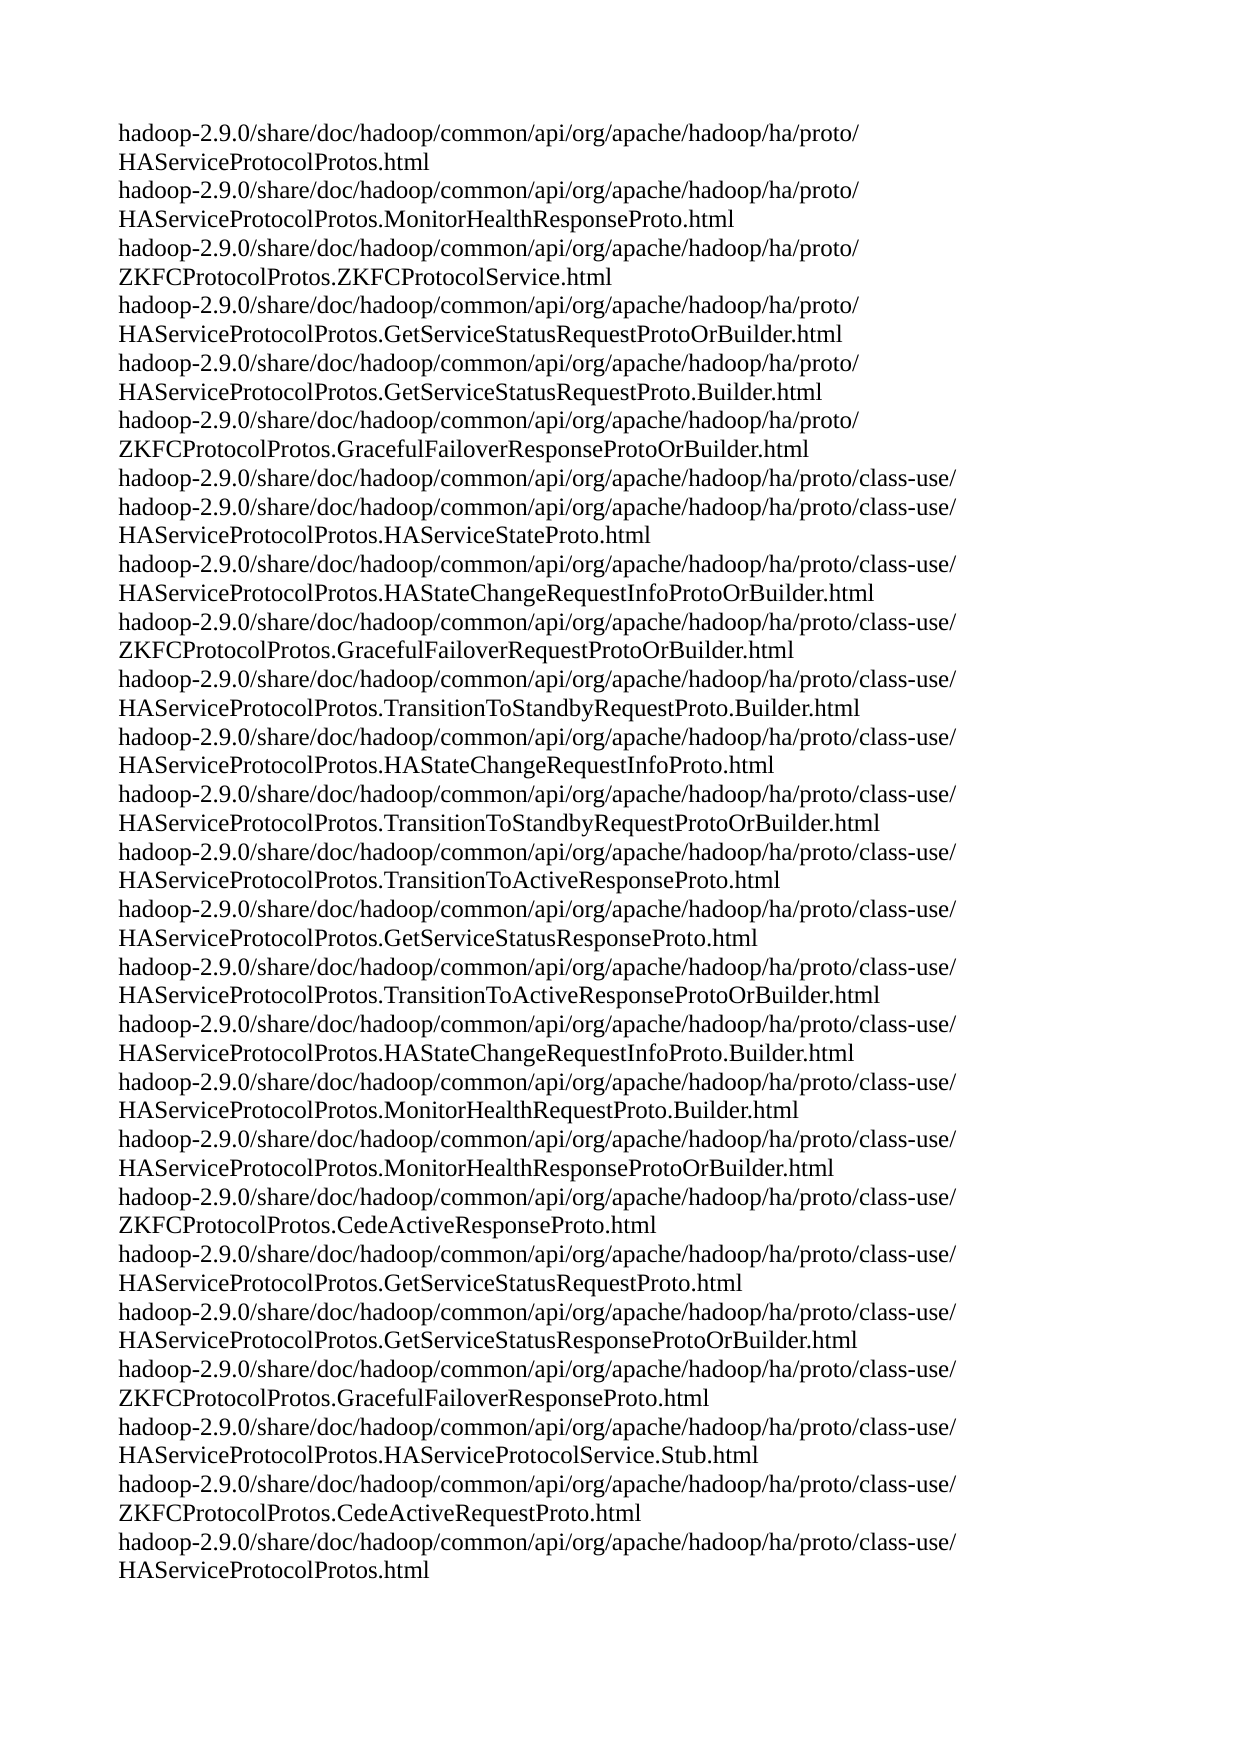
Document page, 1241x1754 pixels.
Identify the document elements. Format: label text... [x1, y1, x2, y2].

text hadoop-2.9.0/share/doc/hadoop/common/api/org/apache/hadoop/ha/proto/class-use/HAServiceProtocolProtos.HAStateChangeRequestInfoProto.Builder.html [118, 1009, 1122, 1067]
text hadoop-2.9.0/share/doc/hadoop/common/api/org/apache/hadoop/ha/proto/class-use/HAServiceProtocolProtos.GetServiceStatusRequestProto.html [118, 1239, 1122, 1297]
text hadoop-2.9.0/share/doc/hadoop/common/api/org/apache/hadoop/ha/proto/class-use/HAServiceProtocolProtos.MonitorHealthResponseProtoOrBuilder.html [118, 1124, 1122, 1182]
text hadoop-2.9.0/share/doc/hadoop/common/api/org/apache/hadoop/ha/proto/class-use/HAServiceProtocolProtos.MonitorHealthRequestProto.Builder.html [118, 1067, 1122, 1124]
text hadoop-2.9.0/share/doc/hadoop/common/api/org/apache/hadoop/ha/proto/class-use/ZKFCProtocolProtos.CedeActiveRequestProto.html [118, 1469, 1122, 1527]
text hadoop-2.9.0/share/doc/hadoop/common/api/org/apache/hadoop/ha/proto/class-use/HAServiceProtocolProtos.HAServiceStateProto.html [118, 492, 1122, 549]
text hadoop-2.9.0/share/doc/hadoop/common/api/org/apache/hadoop/ha/proto/class-use/HAServiceProtocolProtos.GetServiceStatusResponseProtoOrBuilder.html [118, 1297, 1122, 1354]
text hadoop-2.9.0/share/doc/hadoop/common/api/org/apache/hadoop/ha/proto/class-use/HAServiceProtocolProtos.HAServiceProtocolService.Stub.html [118, 1412, 1122, 1469]
text hadoop-2.9.0/share/doc/hadoop/common/api/org/apache/hadoop/ha/proto/HAServiceProtocolProtos.GetServiceStatusRequestProto.Builder.html [118, 348, 1122, 406]
text hadoop-2.9.0/share/doc/hadoop/common/api/org/apache/hadoop/ha/proto/class-use/HAServiceProtocolProtos.TransitionToStandbyRequestProto.Builder.html [118, 664, 1122, 722]
text hadoop-2.9.0/share/doc/hadoop/common/api/org/apache/hadoop/ha/proto/class-use/HAServiceProtocolProtos.HAStateChangeRequestInfoProtoOrBuilder.html [118, 549, 1122, 607]
text hadoop-2.9.0/share/doc/hadoop/common/api/org/apache/hadoop/ha/proto/class-use/ZKFCProtocolProtos.GracefulFailoverResponseProto.html [118, 1354, 1122, 1412]
text hadoop-2.9.0/share/doc/hadoop/common/api/org/apache/hadoop/ha/proto/class-use/HAServiceProtocolProtos.TransitionToActiveResponseProtoOrBuilder.html [118, 952, 1122, 1009]
text hadoop-2.9.0/share/doc/hadoop/common/api/org/apache/hadoop/ha/proto/class-use/HAServiceProtocolProtos.GetServiceStatusResponseProto.html [118, 894, 1122, 952]
text hadoop-2.9.0/share/doc/hadoop/common/api/org/apache/hadoop/ha/proto/class-use/ZKFCProtocolProtos.GracefulFailoverRequestProtoOrBuilder.html [118, 607, 1122, 664]
text hadoop-2.9.0/share/doc/hadoop/common/api/org/apache/hadoop/ha/proto/HAServiceProtocolProtos.html [118, 118, 1122, 176]
text hadoop-2.9.0/share/doc/hadoop/common/api/org/apache/hadoop/ha/proto/class-use/HAServiceProtocolProtos.html [118, 1527, 1122, 1584]
text hadoop-2.9.0/share/doc/hadoop/common/api/org/apache/hadoop/ha/proto/class-use/HAServiceProtocolProtos.TransitionToStandbyRequestProtoOrBuilder.html [118, 779, 1122, 837]
text hadoop-2.9.0/share/doc/hadoop/common/api/org/apache/hadoop/ha/proto/class-use/ZKFCProtocolProtos.CedeActiveResponseProto.html [118, 1182, 1122, 1239]
text hadoop-2.9.0/share/doc/hadoop/common/api/org/apache/hadoop/ha/proto/class-use/HAServiceProtocolProtos.HAStateChangeRequestInfoProto.html [118, 722, 1122, 779]
text hadoop-2.9.0/share/doc/hadoop/common/api/org/apache/hadoop/ha/proto/HAServiceProtocolProtos.MonitorHealthResponseProto.html [118, 176, 1122, 233]
text hadoop-2.9.0/share/doc/hadoop/common/api/org/apache/hadoop/ha/proto/ZKFCProtocolProtos.GracefulFailoverResponseProtoOrBuilder.html [118, 406, 1122, 463]
text hadoop-2.9.0/share/doc/hadoop/common/api/org/apache/hadoop/ha/proto/ZKFCProtocolProtos.ZKFCProtocolService.html [118, 233, 1122, 291]
text hadoop-2.9.0/share/doc/hadoop/common/api/org/apache/hadoop/ha/proto/class-use/HAServiceProtocolProtos.TransitionToActiveResponseProto.html [118, 837, 1122, 894]
text hadoop-2.9.0/share/doc/hadoop/common/api/org/apache/hadoop/ha/proto/HAServiceProtocolProtos.GetServiceStatusRequestProtoOrBuilder.html [118, 291, 1122, 348]
text hadoop-2.9.0/share/doc/hadoop/common/api/org/apache/hadoop/ha/proto/class-use/ [118, 463, 1122, 492]
